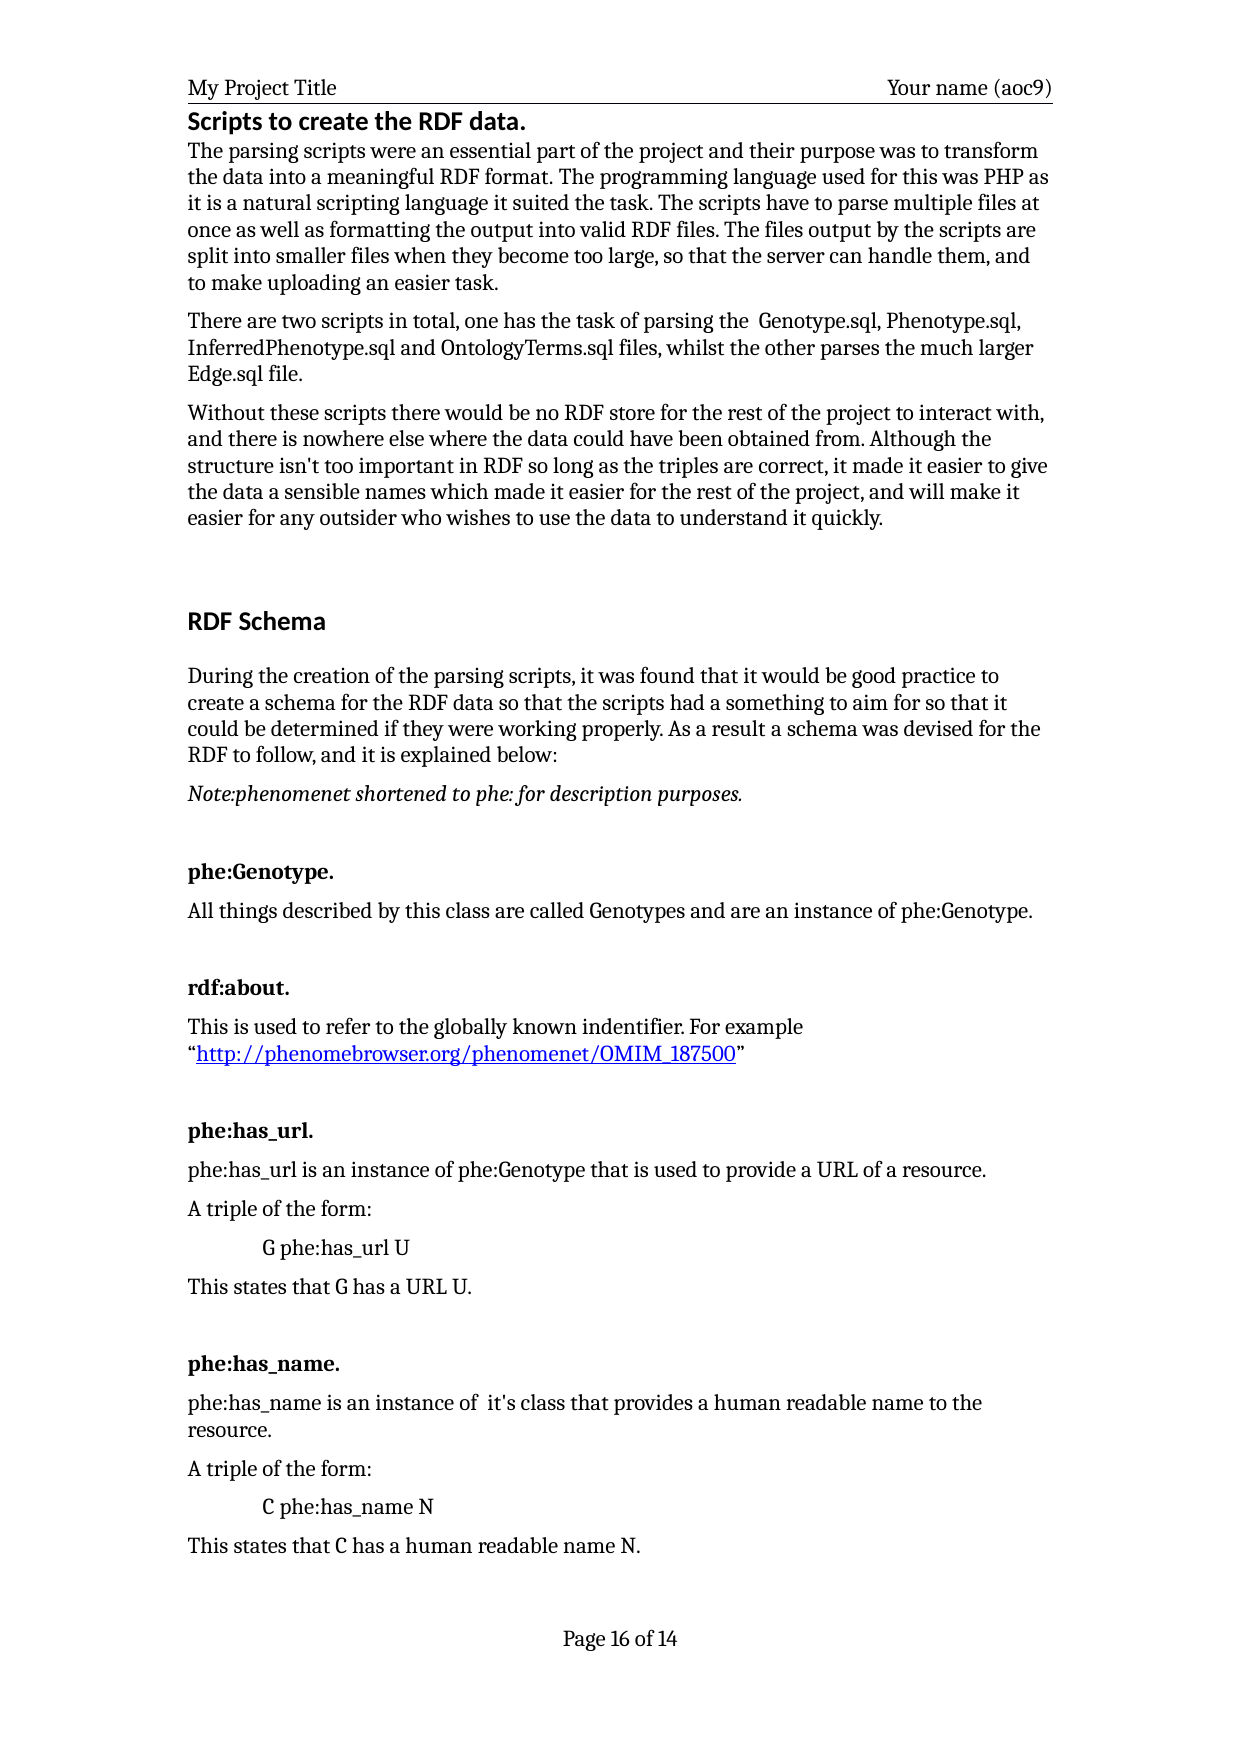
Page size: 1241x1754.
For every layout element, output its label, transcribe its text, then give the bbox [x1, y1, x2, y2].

text Note:phenomenet shortened to phe: for description purposes. [187, 781, 1053, 807]
subtitle Scripts to create the RDF data. [187, 104, 1053, 137]
text phe:Genotype. [187, 859, 1053, 885]
text A triple of the form: [187, 1196, 1053, 1222]
text A triple of the form: [187, 1455, 1053, 1482]
text During the creation of the parsing scripts, it was found that it would be good practice to create a schema for the RDF data so that the scripts had a something to aim for so that it could be determined if they were working properly. As a result a schema was devised for the RDF to follow, and it is explained below: [187, 637, 1053, 768]
text phe:has_url is an instance of phe:Genotype that is used to provide a URL of a resource. [187, 1157, 1053, 1183]
text phe:has_name. [187, 1351, 1053, 1378]
text phe:has_name is an instance of it's class that provides a human readable name to the resource. [187, 1390, 1053, 1443]
text There are two scripts in total, one has the task of parsing the Genotype.sql, Phenotype.sql, InferredPhenotype.sql and OntologyTerms.sql files, whilst the other parses the much larger Edge.sql file. [187, 308, 1053, 387]
text The parsing scripts were an essential part of the project and their purpose was to transform the data into a meaningful RDF format. The programming language used for this was PHP as it is a natural scripting language it suited the task. The scripts have to parse multiple files at once as well as formatting the output into valid RDF files. The files output by the scripts are split into smaller files when they become too large, so that the server can handle them, and to make uploading an easier task. [187, 137, 1053, 296]
text C phe:has_name N [187, 1494, 1053, 1521]
text rdf:about. [187, 975, 1053, 1002]
text This states that G has a URL U. [187, 1273, 1053, 1300]
subtitle RDF Schema [187, 604, 1053, 637]
text Without these scripts there would be no RDF store for the rest of the project to interact with, and there is nowhere else where the data could have been obtained from. Although the structure isn't too important in RDF so long as the triples are correct, it made it easier to give the data a sensible names which made it easier for the rest of the project, and will make it easier for any outsider who wishes to use the data to understand it quickly. [187, 400, 1053, 531]
text G phe:has_url U [187, 1235, 1053, 1261]
text All things described by this class are called Genotypes and are an instance of phe:Genotype. [187, 897, 1053, 924]
text phe:has_url. [187, 1118, 1053, 1144]
text This is used to refer to the globally known indentifier. For example “http://phenomebrowser.org/phenomenet/OMIM_187500” [187, 1014, 1053, 1067]
text This states that C has a human readable name N. [187, 1533, 1053, 1559]
